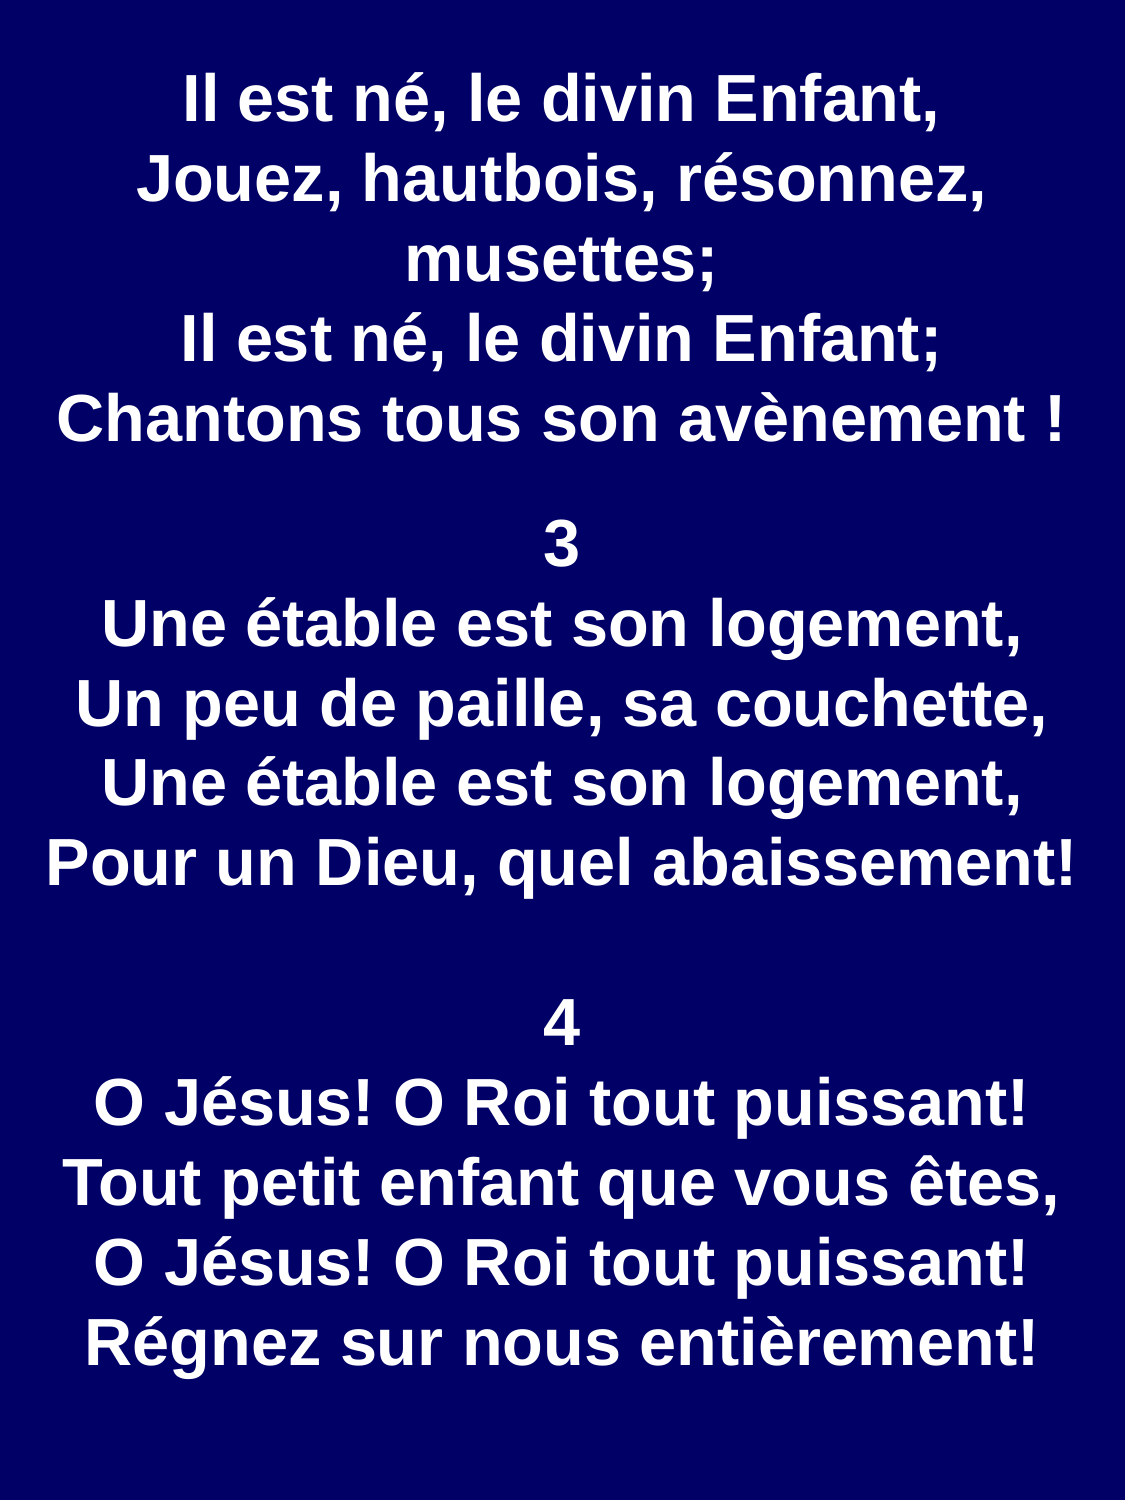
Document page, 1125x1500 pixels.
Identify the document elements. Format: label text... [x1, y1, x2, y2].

text_box Il est né, le divin Enfant, Jouez, hautbois, résonnez, musettes; Il est né, le divin Enfant; Chantons tous son avènement ! 3 Une étable est son logement, Un peu de paille, sa couchette, Une étable est son logement, Pour un Dieu, quel abaissement! 4 O Jésus! O Roi tout puissant! Tout petit enfant que vous êtes, O Jésus! O Roi tout puissant! Régnez sur nous entièrement! [0, 47, 1125, 1500]
